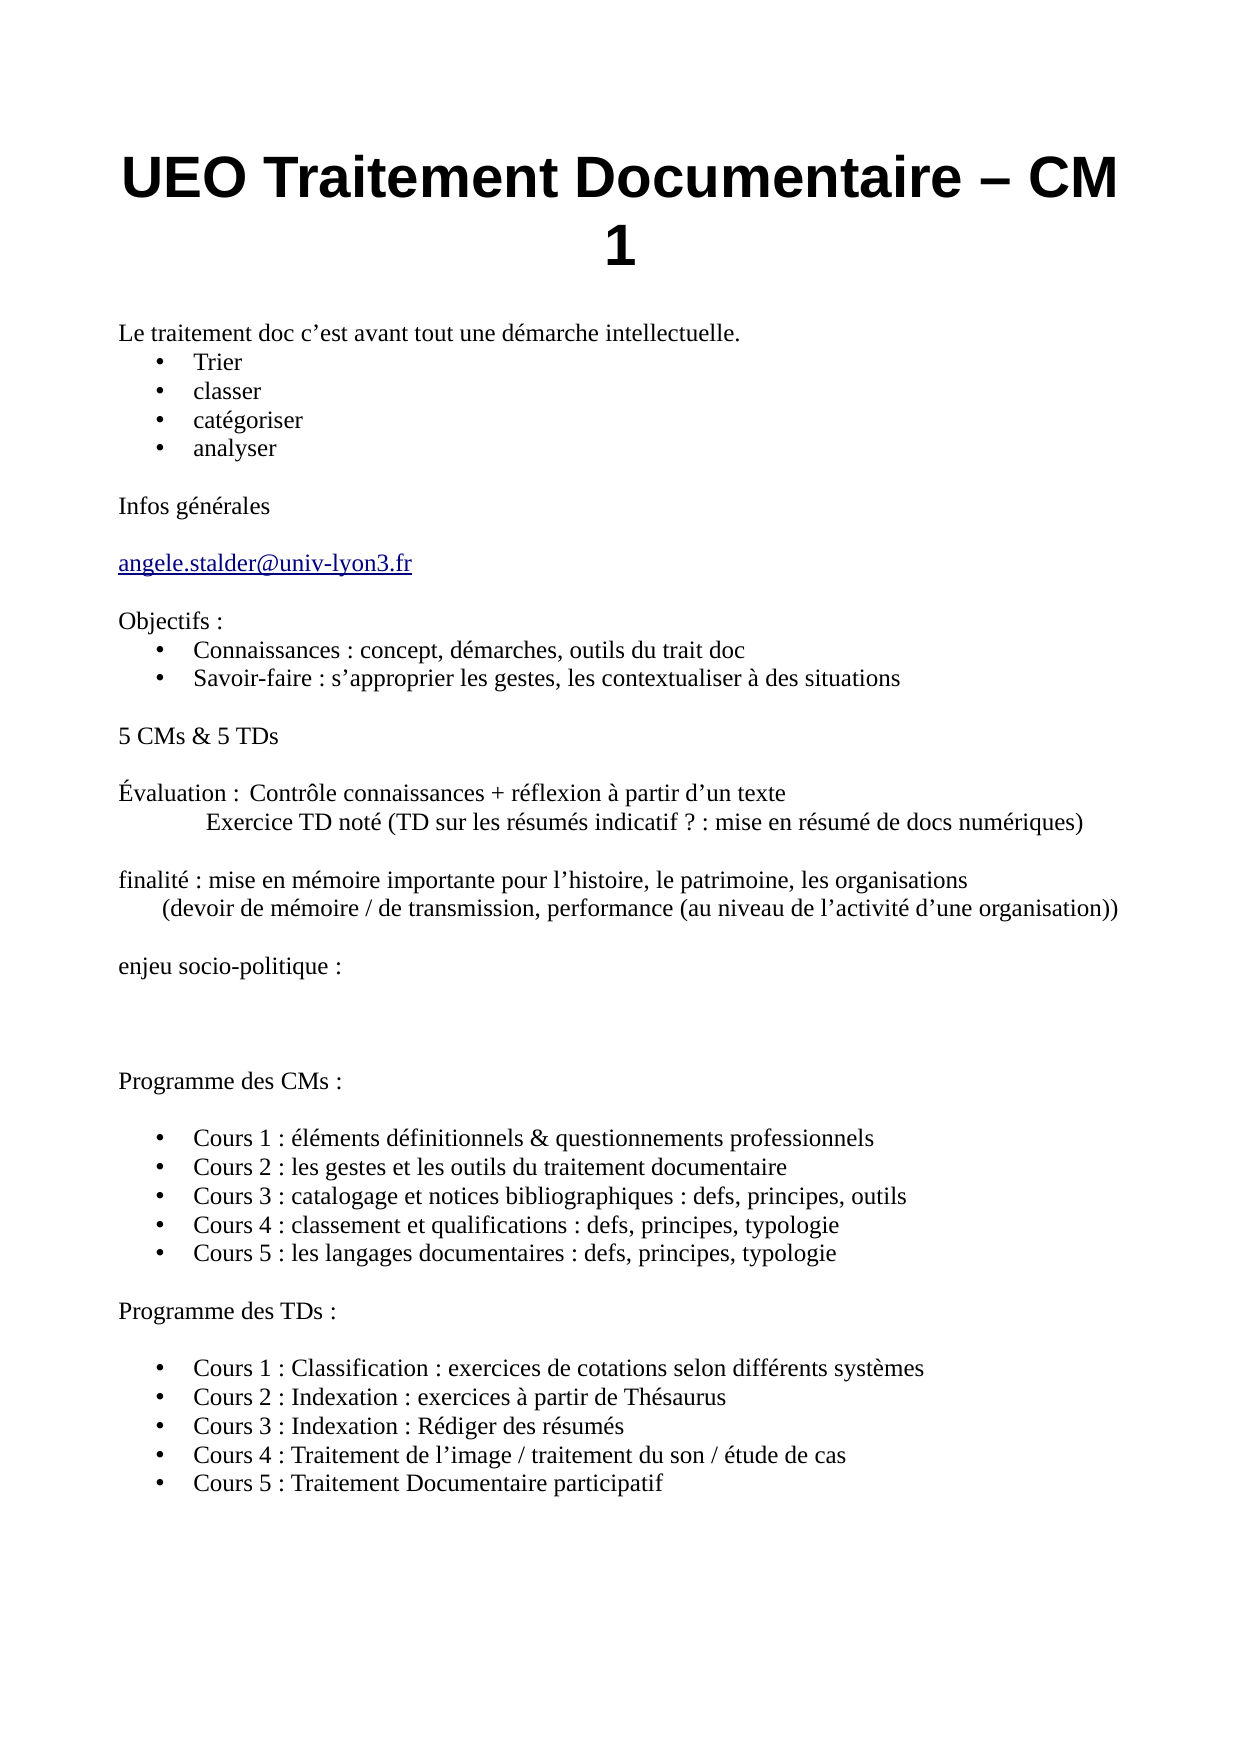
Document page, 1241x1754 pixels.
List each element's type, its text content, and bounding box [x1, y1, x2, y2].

text Le traitement doc c’est avant tout une démarche intellectuelle. [118, 318, 1122, 347]
list Cours 3 : catalogage et notices bibliographiques : defs, principes, outils [156, 1181, 1122, 1210]
list Cours 1 : Classification : exercices de cotations selon différents systèmes [156, 1353, 1122, 1382]
text angele.stalder@univ-lyon3.fr [118, 548, 1122, 577]
text Programme des TDs : [118, 1296, 1122, 1325]
text (devoir de mémoire / de transmission, performance (au niveau de l’activité d’une organisation)) [118, 893, 1122, 922]
list classer [156, 376, 1122, 405]
text Évaluation : Contrôle connaissances + réflexion à partir d’un texte [118, 778, 1122, 807]
title UEO Traitement Documentaire – CM 1 [118, 143, 1122, 277]
list Cours 5 : Traitement Documentaire participatif [156, 1468, 1122, 1497]
list Cours 5 : les langages documentaires : defs, principes, typologie [156, 1238, 1122, 1267]
list Cours 3 : Indexation : Rédiger des résumés [156, 1411, 1122, 1440]
list analyser [156, 433, 1122, 462]
list Savoir-faire : s’approprier les gestes, les contextualiser à des situations [156, 663, 1122, 692]
list Cours 1 : éléments définitionnels & questionnements professionnels [156, 1123, 1122, 1152]
text Infos générales [118, 491, 1122, 520]
text Objectifs : [118, 606, 1122, 635]
text enjeu socio-politique : [118, 951, 1122, 980]
list Connaissances : concept, démarches, outils du trait doc [156, 635, 1122, 663]
text Exercice TD noté (TD sur les résumés indicatif ? : mise en résumé de docs numériques) [118, 807, 1122, 836]
text Programme des CMs : [118, 1066, 1122, 1095]
text finalité : mise en mémoire importante pour l’histoire, le patrimoine, les organisations [118, 865, 1122, 893]
list catégoriser [156, 405, 1122, 433]
list Cours 4 : classement et qualifications : defs, principes, typologie [156, 1210, 1122, 1238]
list Trier [156, 347, 1122, 376]
list Cours 2 : Indexation : exercices à partir de Thésaurus [156, 1382, 1122, 1411]
text 5 CMs & 5 TDs [118, 721, 1122, 750]
list Cours 2 : les gestes et les outils du traitement documentaire [156, 1152, 1122, 1181]
list Cours 4 : Traitement de l’image / traitement du son / étude de cas [156, 1440, 1122, 1468]
